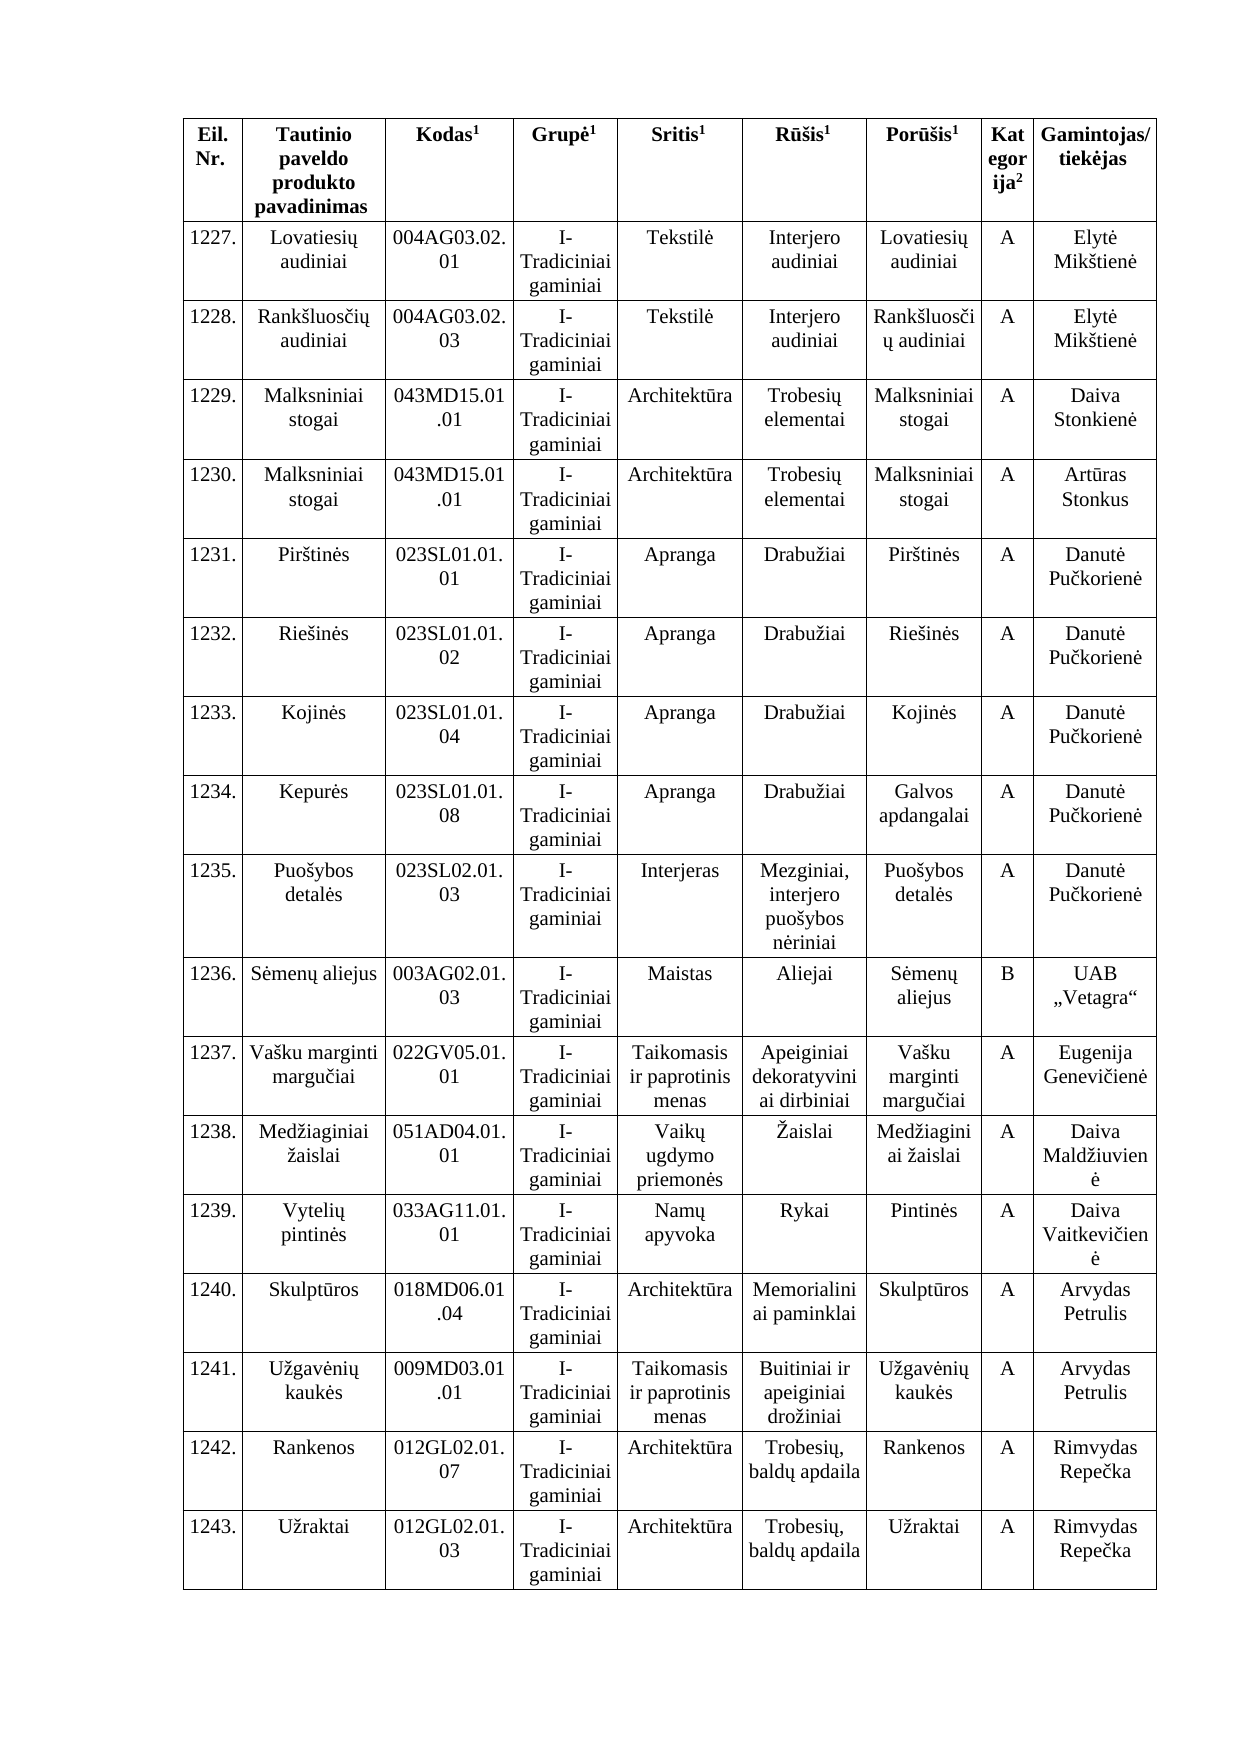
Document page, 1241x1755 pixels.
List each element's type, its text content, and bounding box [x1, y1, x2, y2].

table_cell 023SL01.01.01 [386, 539, 513, 617]
table_cell 1228. [184, 301, 242, 379]
table_cell I-Tradiciniai gaminiai [514, 958, 617, 1036]
table_header Kategorija2 [982, 119, 1033, 221]
table_header Grupė1 [514, 119, 617, 221]
table_cell I-Tradiciniai gaminiai [514, 776, 617, 854]
table_cell Rimvydas Repečka [1034, 1432, 1156, 1510]
table_cell I-Tradiciniai gaminiai [514, 618, 617, 696]
table_cell 1242. [184, 1432, 242, 1510]
table_header Gamintojas/ tiekėjas [1034, 119, 1156, 221]
table_cell Architektūra [618, 1432, 742, 1510]
table_cell Aliejai [743, 958, 866, 1036]
table_cell 043MD15.01.01 [386, 460, 513, 537]
table_cell 1241. [184, 1353, 242, 1431]
table_cell Užraktai [867, 1511, 981, 1589]
table_cell Puošybos detalės [867, 855, 981, 957]
table_cell 1239. [184, 1195, 242, 1273]
table_cell 022GV05.01.01 [386, 1037, 513, 1115]
table_cell I-Tradiciniai gaminiai [514, 1353, 617, 1431]
table_cell Namų apyvoka [618, 1195, 742, 1273]
table_cell 023SL01.01.08 [386, 776, 513, 854]
table_cell Vašku marginti margučiai [243, 1037, 385, 1115]
table_cell 1232. [184, 618, 242, 696]
table_cell Vašku marginti margučiai [867, 1037, 981, 1115]
table_cell Drabužiai [743, 697, 866, 775]
table_cell A [982, 855, 1033, 957]
table_cell Tekstilė [618, 222, 742, 300]
table_cell I-Tradiciniai gaminiai [514, 1195, 617, 1273]
table_cell Trobesių elementai [743, 380, 866, 458]
table_cell 1227. [184, 222, 242, 300]
table_cell Galvos apdangalai [867, 776, 981, 854]
table_cell A [982, 1195, 1033, 1273]
table_cell Riešinės [243, 618, 385, 696]
table_cell I-Tradiciniai gaminiai [514, 697, 617, 775]
table_header Porūšis1 [867, 119, 981, 221]
table_cell A [982, 460, 1033, 537]
table_cell Lovatiesių audiniai [243, 222, 385, 300]
table_cell Interjeras [618, 855, 742, 957]
table_cell I-Tradiciniai gaminiai [514, 1511, 617, 1589]
table_cell A [982, 1353, 1033, 1431]
table_cell Kojinės [867, 697, 981, 775]
table_cell A [982, 776, 1033, 854]
table_cell 1229. [184, 380, 242, 458]
table_header Tautinio paveldo produkto pavadinimas [243, 119, 385, 221]
table_cell Rimvydas Repečka [1034, 1511, 1156, 1589]
table_cell Trobesių, baldų apdaila [743, 1432, 866, 1510]
table_cell Vytelių pintinės [243, 1195, 385, 1273]
table_cell Rankšluosčių audiniai [867, 301, 981, 379]
table_cell Interjero audiniai [743, 222, 866, 300]
table_cell 1234. [184, 776, 242, 854]
table_cell Danutė Pučkorienė [1034, 697, 1156, 775]
table_cell I-Tradiciniai gaminiai [514, 380, 617, 458]
table_cell 033AG11.01.01 [386, 1195, 513, 1273]
table_cell Riešinės [867, 618, 981, 696]
table_cell Tekstilė [618, 301, 742, 379]
table_cell A [982, 1037, 1033, 1115]
table_cell 043MD15.01.01 [386, 380, 513, 458]
table_cell A [982, 697, 1033, 775]
table_cell Danutė Pučkorienė [1034, 855, 1156, 957]
table_cell Lovatiesių audiniai [867, 222, 981, 300]
table_cell A [982, 1511, 1033, 1589]
table_cell B [982, 958, 1033, 1036]
table_cell Sėmenų aliejus [243, 958, 385, 1036]
table_cell 023SL01.01.04 [386, 697, 513, 775]
table_cell A [982, 1116, 1033, 1194]
table_cell 1238. [184, 1116, 242, 1194]
table_cell 1240. [184, 1274, 242, 1352]
table_cell Maistas [618, 958, 742, 1036]
table_cell I-Tradiciniai gaminiai [514, 1274, 617, 1352]
table_cell Apeiginiai dekoratyviniai dirbiniai [743, 1037, 866, 1115]
table_cell A [982, 301, 1033, 379]
table_cell Kojinės [243, 697, 385, 775]
table_cell Daiva Vaitkevičienė [1034, 1195, 1156, 1273]
table_cell Architektūra [618, 1274, 742, 1352]
table_cell I-Tradiciniai gaminiai [514, 301, 617, 379]
table_cell Malksniniai stogai [867, 460, 981, 537]
table_cell Drabužiai [743, 776, 866, 854]
table_cell 003AG02.01.03 [386, 958, 513, 1036]
table_cell Malksniniai stogai [243, 380, 385, 458]
table_cell Rykai [743, 1195, 866, 1273]
table_cell Medžiaginiai žaislai [867, 1116, 981, 1194]
table_cell Sėmenų aliejus [867, 958, 981, 1036]
table_cell Pirštinės [243, 539, 385, 617]
table_cell Artūras Stonkus [1034, 460, 1156, 537]
table_cell Kepurės [243, 776, 385, 854]
table_cell 1233. [184, 697, 242, 775]
table_cell I-Tradiciniai gaminiai [514, 1432, 617, 1510]
table_cell A [982, 1432, 1033, 1510]
table_cell 004AG03.02.03 [386, 301, 513, 379]
table_cell Užgavėnių kaukės [867, 1353, 981, 1431]
table_cell A [982, 618, 1033, 696]
table_cell Mezginiai, interjero puošybos nėriniai [743, 855, 866, 957]
table_cell A [982, 539, 1033, 617]
table_header Kodas1 [386, 119, 513, 221]
table_cell I-Tradiciniai gaminiai [514, 1116, 617, 1194]
table_header Sritis1 [618, 119, 742, 221]
table_cell Apranga [618, 776, 742, 854]
table_cell Danutė Pučkorienė [1034, 776, 1156, 854]
table_cell Drabužiai [743, 618, 866, 696]
table_cell 018MD06.01.04 [386, 1274, 513, 1352]
table_cell Drabužiai [743, 539, 866, 617]
table_cell Malksniniai stogai [867, 380, 981, 458]
table_cell Trobesių, baldų apdaila [743, 1511, 866, 1589]
table_cell Buitiniai ir apeiginiai drožiniai [743, 1353, 866, 1431]
table_cell Daiva Maldžiuvienė [1034, 1116, 1156, 1194]
table_cell Memorialiniai paminklai [743, 1274, 866, 1352]
table_cell Arvydas Petrulis [1034, 1274, 1156, 1352]
table_cell 1231. [184, 539, 242, 617]
table_cell Daiva Stonkienė [1034, 380, 1156, 458]
table_cell 012GL02.01.03 [386, 1511, 513, 1589]
table_cell Architektūra [618, 380, 742, 458]
table_cell A [982, 1274, 1033, 1352]
table_cell Apranga [618, 618, 742, 696]
table_cell Eugenija Genevičienė [1034, 1037, 1156, 1115]
table_cell Danutė Pučkorienė [1034, 539, 1156, 617]
table_cell I-Tradiciniai gaminiai [514, 1037, 617, 1115]
table_cell Rankenos [867, 1432, 981, 1510]
table_cell 1237. [184, 1037, 242, 1115]
table_cell 023SL02.01.03 [386, 855, 513, 957]
table_cell Interjero audiniai [743, 301, 866, 379]
table_cell Malksniniai stogai [243, 460, 385, 537]
table_cell 004AG03.02.01 [386, 222, 513, 300]
table_cell 023SL01.01.02 [386, 618, 513, 696]
table_cell I-Tradiciniai gaminiai [514, 855, 617, 957]
table_cell Puošybos detalės [243, 855, 385, 957]
table_cell Apranga [618, 539, 742, 617]
table_cell Elytė Mikštienė [1034, 301, 1156, 379]
table_cell A [982, 222, 1033, 300]
table_cell Arvydas Petrulis [1034, 1353, 1156, 1431]
table_header Eil. Nr. [184, 119, 242, 221]
table_cell 009MD03.01.01 [386, 1353, 513, 1431]
table_cell A [982, 380, 1033, 458]
table_cell Taikomasis ir paprotinis menas [618, 1353, 742, 1431]
table_cell 051AD04.01.01 [386, 1116, 513, 1194]
table_cell 1236. [184, 958, 242, 1036]
table_cell 1235. [184, 855, 242, 957]
table_cell 1230. [184, 460, 242, 537]
table_cell Taikomasis ir paprotinis menas [618, 1037, 742, 1115]
table_cell Apranga [618, 697, 742, 775]
table_cell Skulptūros [867, 1274, 981, 1352]
table_cell Rankšluosčių audiniai [243, 301, 385, 379]
table_cell I-Tradiciniai gaminiai [514, 222, 617, 300]
table_cell Rankenos [243, 1432, 385, 1510]
table_header Rūšis1 [743, 119, 866, 221]
table_cell Medžiaginiai žaislai [243, 1116, 385, 1194]
table_cell Žaislai [743, 1116, 866, 1194]
table_cell Trobesių elementai [743, 460, 866, 537]
table_cell Pirštinės [867, 539, 981, 617]
table_cell I-Tradiciniai gaminiai [514, 460, 617, 537]
table_cell 1243. [184, 1511, 242, 1589]
table_cell 012GL02.01.07 [386, 1432, 513, 1510]
table_cell I-Tradiciniai gaminiai [514, 539, 617, 617]
table_cell Užraktai [243, 1511, 385, 1589]
table_cell Architektūra [618, 460, 742, 537]
table_cell Pintinės [867, 1195, 981, 1273]
table_cell Vaikų ugdymo priemonės [618, 1116, 742, 1194]
table_cell Skulptūros [243, 1274, 385, 1352]
table_cell Užgavėnių kaukės [243, 1353, 385, 1431]
table_cell Elytė Mikštienė [1034, 222, 1156, 300]
table_cell Danutė Pučkorienė [1034, 618, 1156, 696]
table_cell UAB „Vetagra“ [1034, 958, 1156, 1036]
table_cell Architektūra [618, 1511, 742, 1589]
